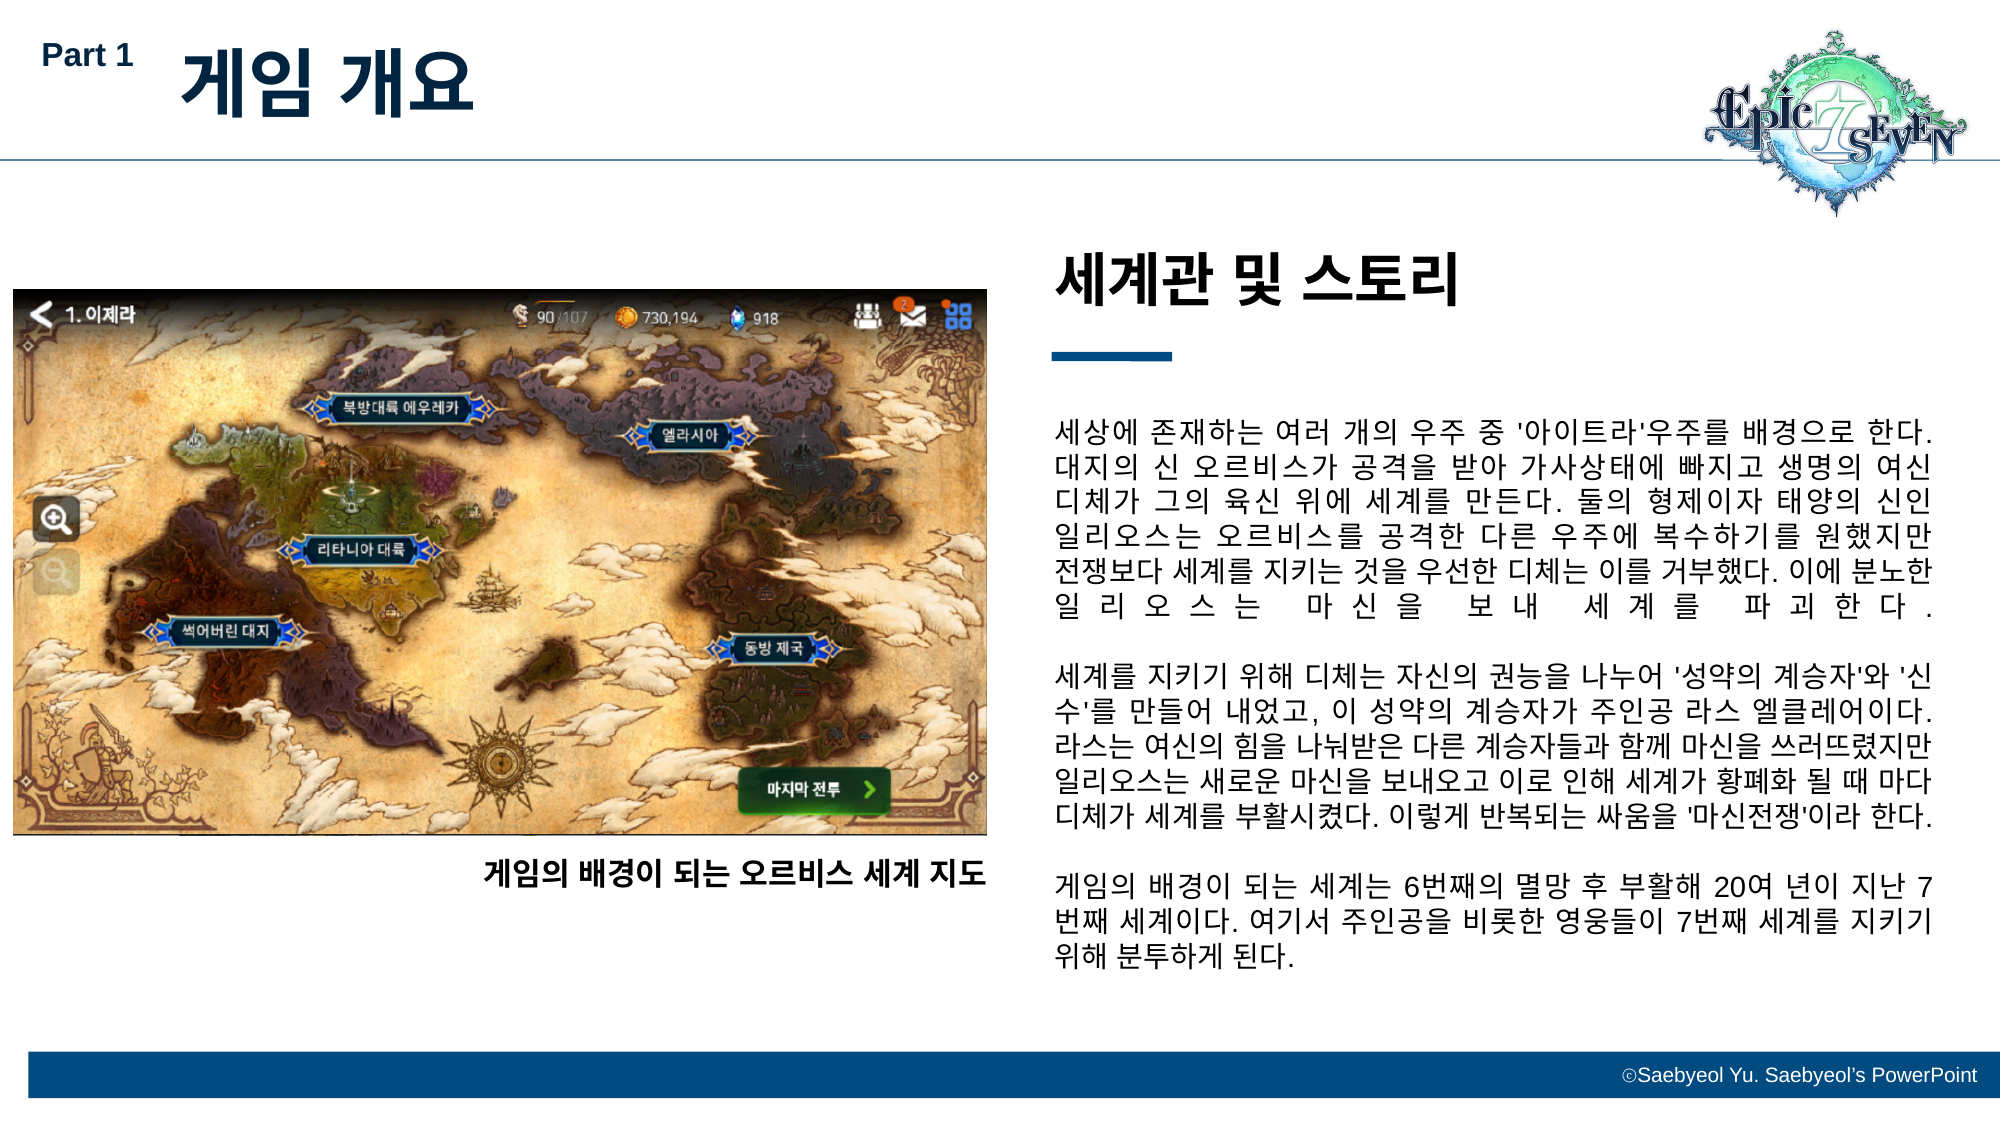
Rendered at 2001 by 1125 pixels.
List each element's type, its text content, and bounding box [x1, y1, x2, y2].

text_box Part 1 [26, 26, 165, 81]
picture [1700, 26, 1971, 221]
text_box 게임 개요 [164, 28, 783, 134]
text_box 세상에 존재하는 여러 개의 우주 중 '아이트라'우주를 배경으로 한다. 대지의 신 오르비스가 공격을 받아 가사상태에 빠지고 생명의 여신 디체가 그의 육신 위에 세계를 만든다. 둘의 형제이자 태양의 신인 일리오스는 오르비스를 공격한 다른 우주에 복수하기를 원했지만 전쟁보다 세계를 지키는 것을 우선한 디체는 이를 거부했다. 이에 분노한 일리오스는 마신을 보내 세계를 파괴한다. 세계를 지키기 위해 디체는 자신의 권능을 나누어 '성약의 계승자'와 '신수'를 만들어 내었고, 이 성약의 계승자가 주인공 라스 엘클레어이다. 라스는 여신의 힘을 나눠받은 다른 계승자들과 함께 마신을 쓰러뜨렸지만 일리오스는 새로운 마신을 보내오고 이로 인해 세계가 황폐화 될 때 마다 디체가 세계를 부활시켰다. 이렇게 반복되는 싸움을 '마신전쟁'이라 한다. 게임의 배경이 되는 세계는 6번째의 멸망 후 부활해 20여 년이 지난 7번째 세계이다. 여기서 주인공을 비롯한 영웅들이 7번째 세계를 지키기 위해 분투하게 된다. [1039, 406, 1949, 981]
picture [13, 289, 987, 836]
text_box 세계관 및 스토리 [1039, 235, 1629, 321]
text_box 게임의 배경이 되는 오르비스 세계 지도 [413, 846, 1003, 899]
